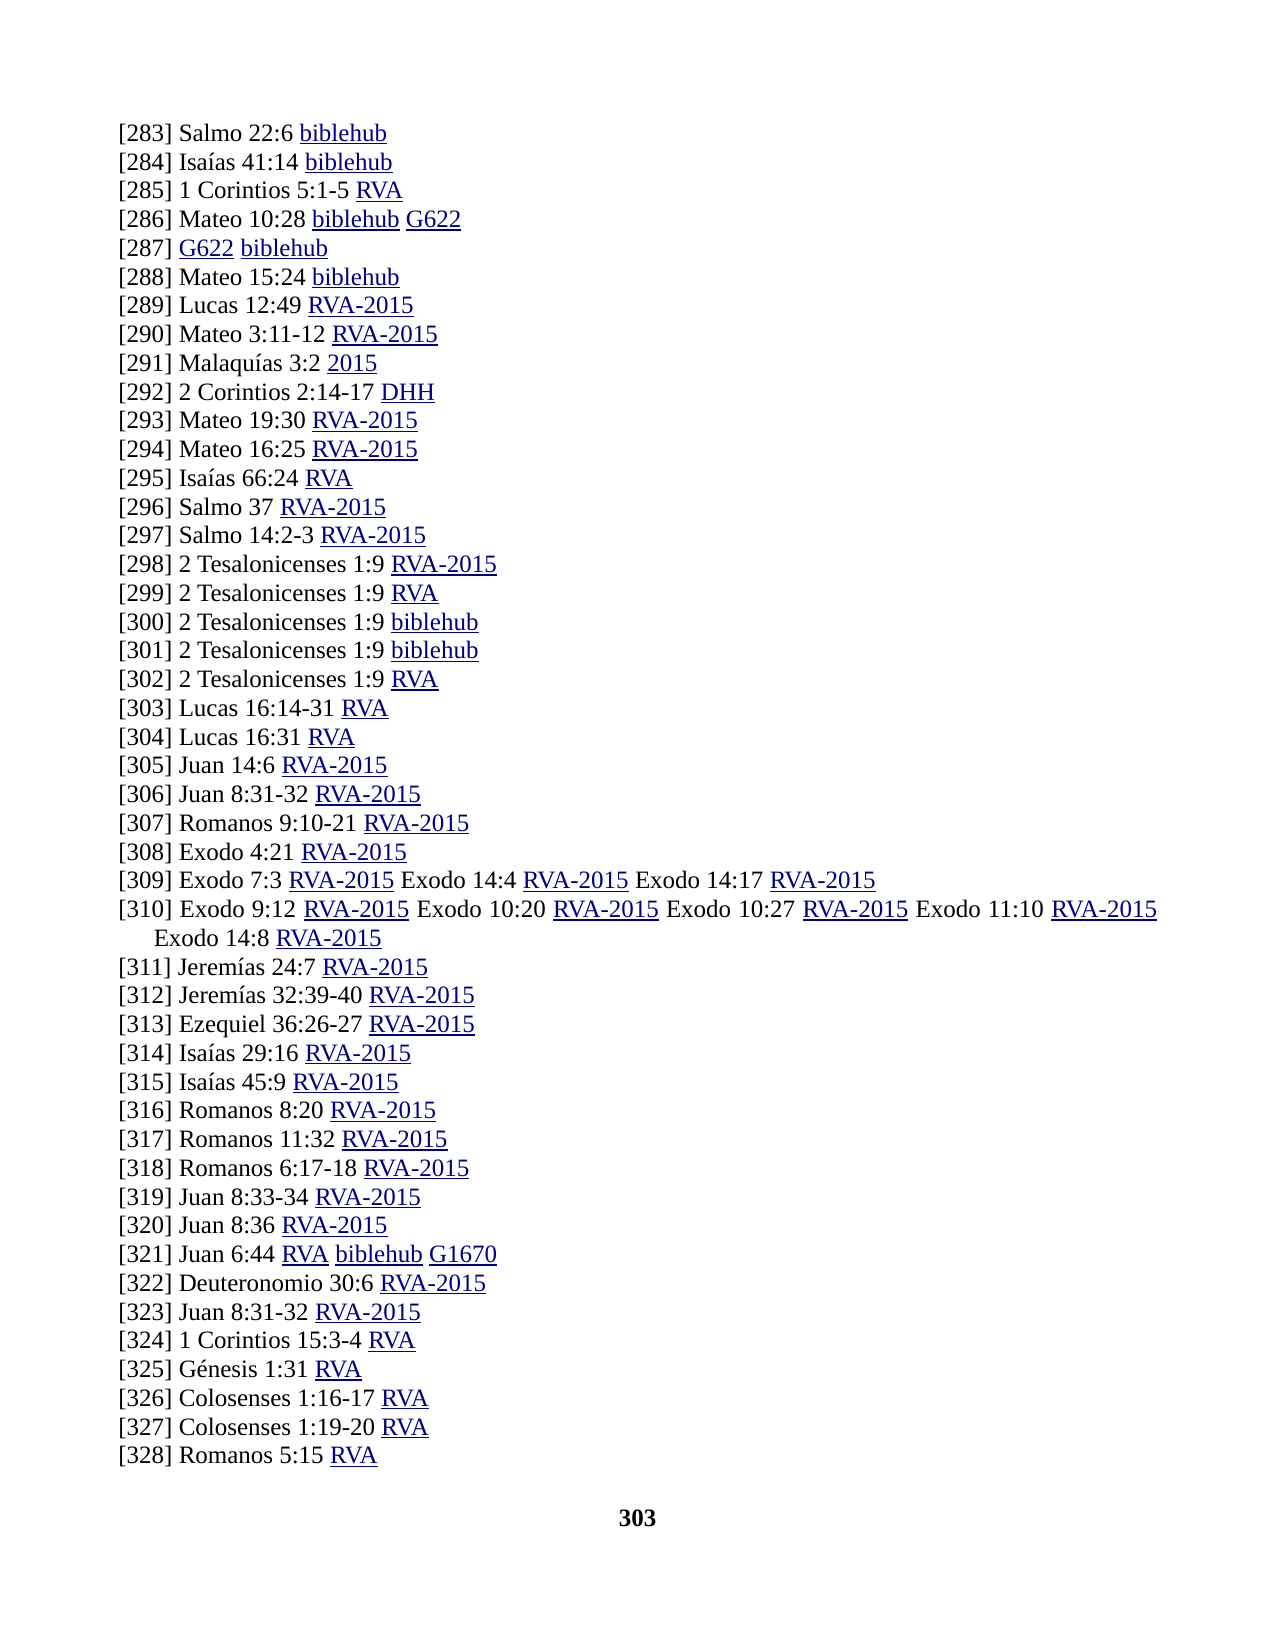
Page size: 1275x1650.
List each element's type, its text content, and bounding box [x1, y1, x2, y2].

text Exodo 4:21 RVA-2015 [118, 837, 1157, 866]
text Jeremías 24:7 RVA-2015 [118, 952, 1157, 981]
text 2 Tesalonicenses 1:9 biblehub [118, 636, 1157, 664]
text Isaías 41:14 biblehub [118, 147, 1157, 176]
text 2 Tesalonicenses 1:9 RVA [118, 664, 1157, 693]
text Isaías 29:16 RVA-2015 [118, 1038, 1157, 1067]
text Salmo 22:6 biblehub [118, 118, 1157, 147]
text Juan 8:36 RVA-2015 [118, 1211, 1157, 1239]
text 2 Tesalonicenses 1:9 RVA [118, 578, 1157, 607]
text Exodo 9:12 RVA-2015 Exodo 10:20 RVA-2015 Exodo 10:27 RVA-2015 Exodo 11:10 RVA-2015 Exodo 14:8 RVA-2015 [118, 894, 1157, 952]
text Génesis 1:31 RVA [118, 1354, 1157, 1383]
text 2 Tesalonicenses 1:9 biblehub [118, 607, 1157, 636]
text Romanos 9:10-21 RVA-2015 [118, 808, 1157, 837]
text Romanos 11:32 RVA-2015 [118, 1124, 1157, 1153]
text Lucas 16:14-31 RVA [118, 693, 1157, 722]
text Colosenses 1:19-20 RVA [118, 1412, 1157, 1441]
text 2 Tesalonicenses 1:9 RVA-2015 [118, 549, 1157, 578]
text Salmo 37 RVA-2015 [118, 492, 1157, 521]
text Isaías 45:9 RVA-2015 [118, 1067, 1157, 1096]
text Lucas 12:49 RVA-2015 [118, 291, 1157, 319]
list Lucas 16:31 RVA [118, 722, 1157, 751]
text 2 Corintios 2:14-17 DHH [118, 377, 1157, 406]
text Juan 8:31-32 RVA-2015 [118, 779, 1157, 808]
text Mateo 15:24 biblehub [118, 262, 1157, 291]
text Ezequiel 36:26-27 RVA-2015 [118, 1009, 1157, 1038]
text Malaquías 3:2 2015 [118, 348, 1157, 377]
text Mateo 19:30 RVA-2015 [118, 406, 1157, 434]
text Isaías 66:24 RVA [118, 463, 1157, 492]
text Juan 8:31-32 RVA-2015 [118, 1297, 1157, 1326]
text Romanos 5:15 RVA [118, 1441, 1157, 1469]
text G622 biblehub [118, 233, 1157, 262]
text Salmo 14:2-3 RVA-2015 [118, 521, 1157, 549]
text Juan 8:33-34 RVA-2015 [118, 1182, 1157, 1211]
text Deuteronomio 30:6 RVA-2015 [118, 1268, 1157, 1297]
text Exodo 7:3 RVA-2015 Exodo 14:4 RVA-2015 Exodo 14:17 RVA-2015 [118, 866, 1157, 894]
text Mateo 10:28 biblehub G622 [118, 204, 1157, 233]
text 1 Corintios 5:1-5 RVA [118, 176, 1157, 204]
text Mateo 16:25 RVA-2015 [118, 434, 1157, 463]
text Romanos 6:17-18 RVA-2015 [118, 1153, 1157, 1182]
text Jeremías 32:39-40 RVA-2015 [118, 981, 1157, 1009]
text Mateo 3:11-12 RVA-2015 [118, 319, 1157, 348]
text Romanos 8:20 RVA-2015 [118, 1096, 1157, 1124]
text Colosenses 1:16-17 RVA [118, 1383, 1157, 1412]
text Juan 14:6 RVA-2015 [118, 751, 1157, 779]
text 1 Corintios 15:3-4 RVA [118, 1326, 1157, 1354]
text Juan 6:44 RVA biblehub G1670 [118, 1239, 1157, 1268]
